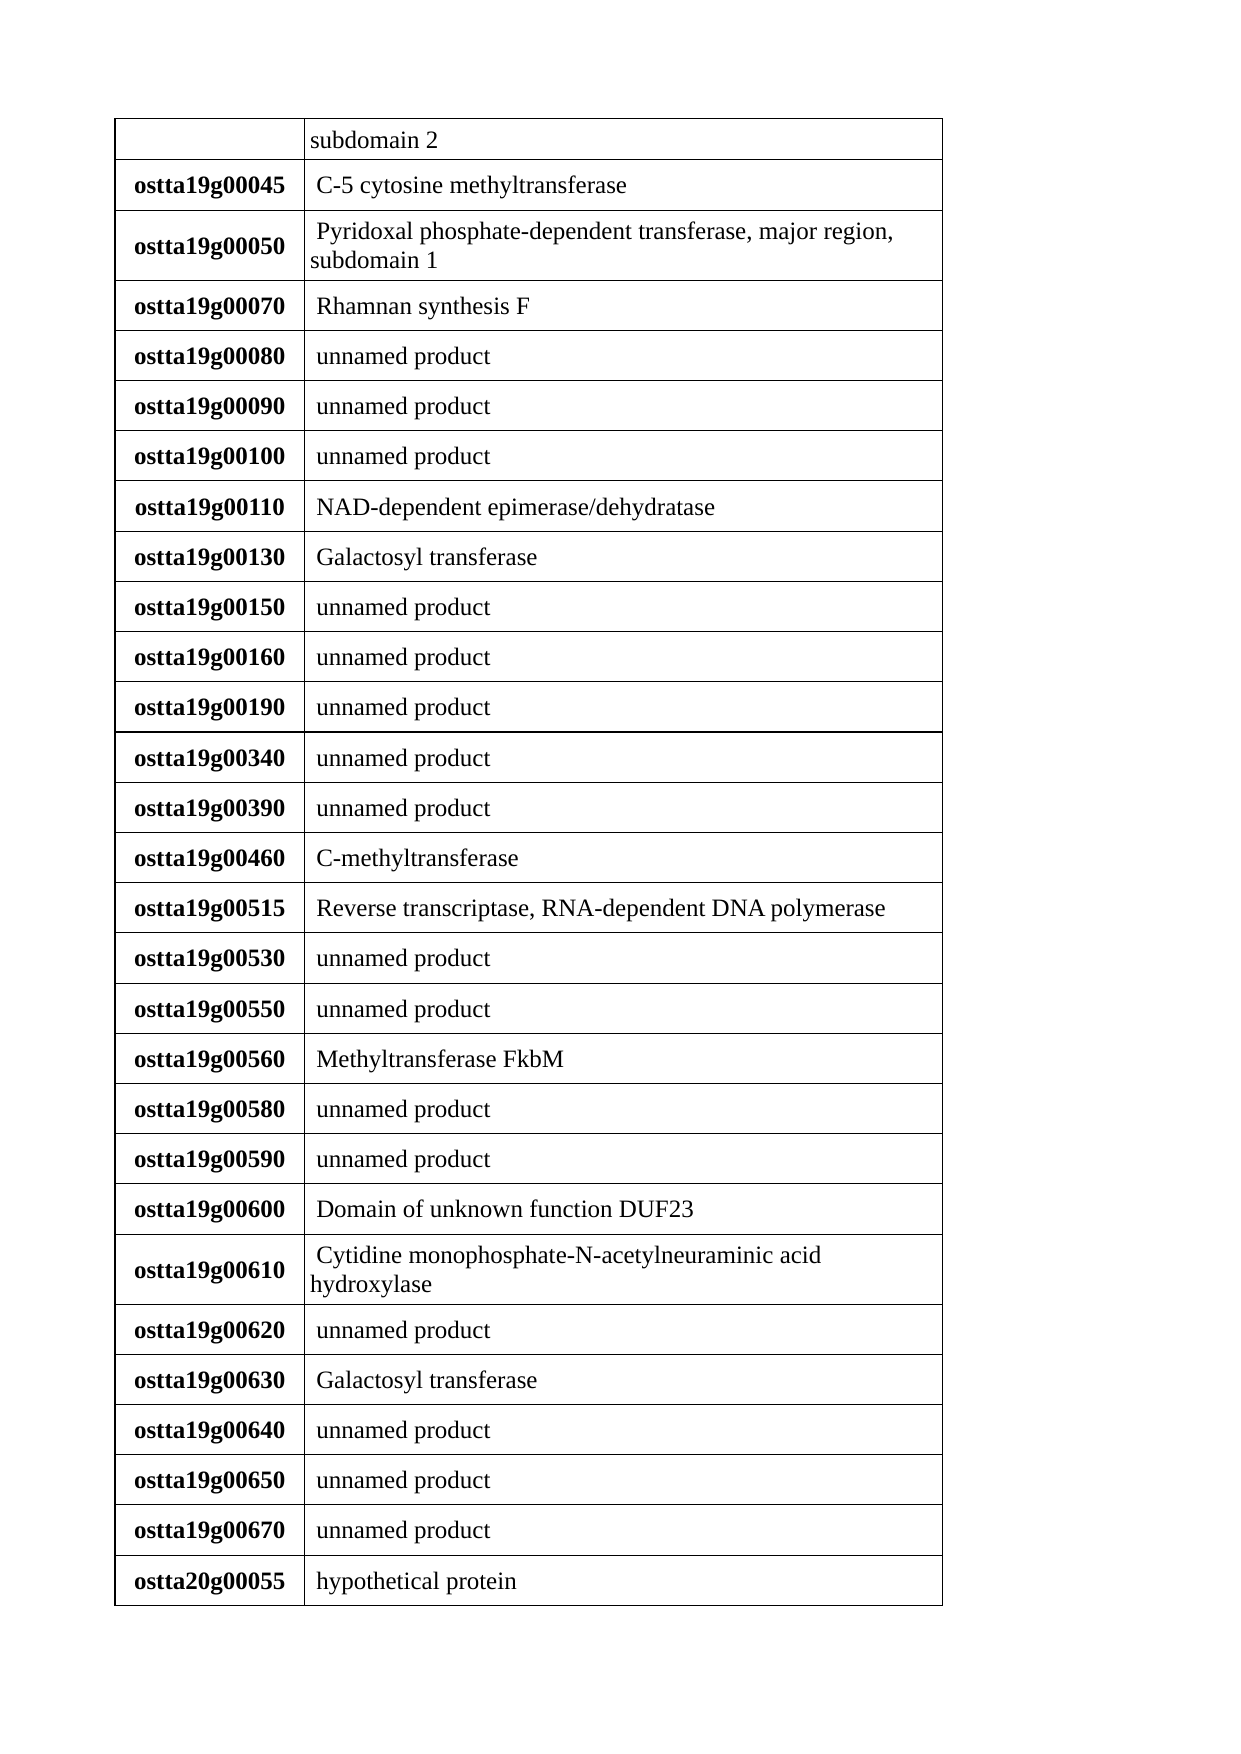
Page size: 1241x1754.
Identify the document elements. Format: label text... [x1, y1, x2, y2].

table_cell unnamed product [305, 1084, 942, 1133]
table_cell ostta19g00045 [116, 160, 304, 209]
table_cell ostta19g00550 [116, 984, 304, 1033]
table_cell ostta19g00190 [116, 682, 304, 731]
table_cell ostta19g00620 [116, 1305, 304, 1354]
table_cell ostta19g00640 [116, 1405, 304, 1454]
table_cell ostta19g00130 [116, 532, 304, 581]
table_cell ostta19g00530 [116, 933, 304, 982]
table_cell ostta19g00590 [116, 1134, 304, 1183]
table_cell unnamed product [305, 431, 942, 480]
table_cell ostta19g00160 [116, 632, 304, 681]
table_cell unnamed product [305, 682, 942, 731]
table_cell ostta19g00650 [116, 1455, 304, 1504]
table_cell ostta19g00460 [116, 833, 304, 882]
table_cell Domain of unknown function DUF23 [305, 1184, 942, 1233]
table_cell NAD-dependent epimerase/dehydratase [305, 481, 942, 531]
table_cell ostta19g00600 [116, 1184, 304, 1233]
table_cell unnamed product [305, 783, 942, 832]
table_cell ostta19g00515 [116, 883, 304, 932]
table_cell ostta19g00670 [116, 1505, 304, 1554]
table_cell C-5 cytosine methyltransferase [305, 160, 942, 209]
table_cell Reverse transcriptase, RNA-dependent DNA polymerase [305, 883, 942, 932]
table_cell Galactosyl transferase [305, 1355, 942, 1404]
table_cell unnamed product [305, 582, 942, 631]
table_cell subdomain 2 [305, 119, 942, 159]
table_cell unnamed product [305, 733, 942, 782]
table_cell ostta19g00100 [116, 431, 304, 480]
table_cell unnamed product [305, 1505, 942, 1554]
table_cell unnamed product [305, 1455, 942, 1504]
table_cell ostta19g00110 [116, 481, 304, 531]
table_cell hypothetical protein [305, 1556, 942, 1605]
table_cell ostta19g00050 [116, 211, 304, 279]
table_cell Rhamnan synthesis F [305, 281, 942, 330]
table_cell ostta19g00080 [116, 331, 304, 380]
table_cell ostta19g00610 [116, 1235, 304, 1303]
table_cell unnamed product [305, 331, 942, 380]
table_cell ostta19g00560 [116, 1034, 304, 1083]
table_cell Pyridoxal phosphate-dependent transferase, major region, subdomain 1 [305, 211, 942, 279]
table_cell ostta19g00150 [116, 582, 304, 631]
table_cell C-methyltransferase [305, 833, 942, 882]
table_cell Cytidine monophosphate-N-acetylneuraminic acid hydroxylase [305, 1235, 942, 1303]
table_cell unnamed product [305, 381, 942, 430]
table_cell unnamed product [305, 1405, 942, 1454]
table_cell ostta19g00630 [116, 1355, 304, 1404]
table_cell unnamed product [305, 1134, 942, 1183]
table_cell Galactosyl transferase [305, 532, 942, 581]
table_cell ostta19g00580 [116, 1084, 304, 1133]
table_cell ostta19g00390 [116, 783, 304, 832]
table_cell ostta19g00070 [116, 281, 304, 330]
table_cell ostta19g00090 [116, 381, 304, 430]
table_cell unnamed product [305, 1305, 942, 1354]
table_cell unnamed product [305, 933, 942, 982]
table_cell ostta19g00340 [116, 733, 304, 782]
table_cell unnamed product [305, 984, 942, 1033]
table_cell ostta20g00055 [116, 1556, 304, 1605]
table_cell [116, 119, 304, 159]
table_cell unnamed product [305, 632, 942, 681]
table_cell Methyltransferase FkbM [305, 1034, 942, 1083]
